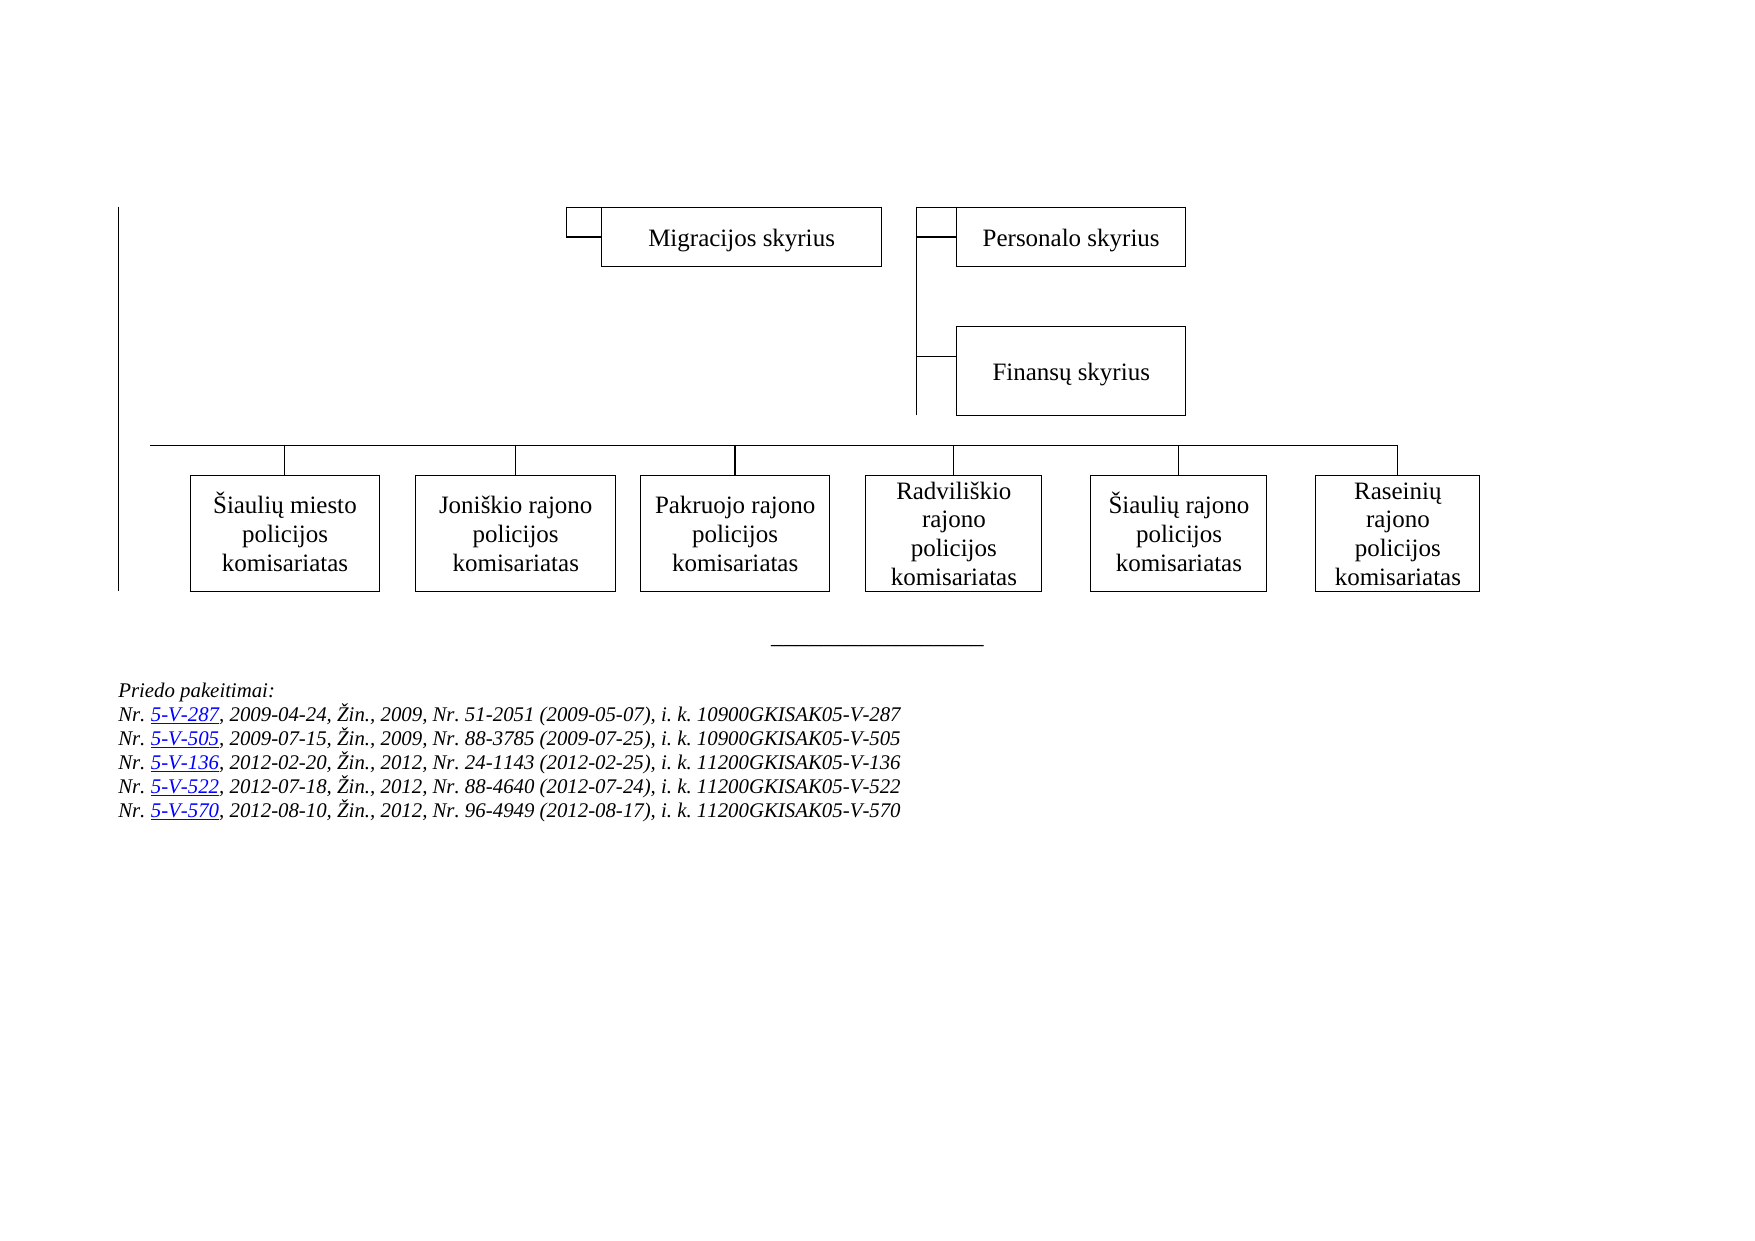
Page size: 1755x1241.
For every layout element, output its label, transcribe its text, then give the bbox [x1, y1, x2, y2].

table_cell [190, 207, 522, 266]
table_cell [1504, 475, 1653, 591]
table_cell [150, 475, 190, 591]
table_cell [1238, 326, 1653, 415]
table_cell [917, 266, 957, 326]
table_cell [1186, 207, 1212, 236]
table_cell [1504, 445, 1585, 475]
table_cell [190, 446, 284, 475]
table_cell [917, 385, 956, 415]
table_cell [119, 266, 150, 326]
table_cell [522, 207, 566, 236]
table_cell [1179, 446, 1267, 475]
table_cell [567, 238, 601, 266]
table_cell [1480, 475, 1504, 591]
table_cell [567, 266, 602, 326]
table_cell [881, 326, 916, 415]
text Priedo pakeitimai: [118, 678, 1636, 702]
table_cell [119, 326, 150, 415]
table_cell [150, 446, 190, 475]
table_cell [1238, 266, 1653, 326]
table_cell [1398, 445, 1479, 475]
table_cell [1267, 475, 1315, 591]
table_cell [829, 446, 866, 475]
table_cell Migracijos skyrius [602, 208, 881, 266]
table_cell Pakruojo rajono policijos komisariatas [641, 476, 829, 591]
table_cell [1186, 326, 1212, 356]
table_cell [119, 415, 1238, 445]
text Nr. 5-V-522, 2012-07-18, Žin., 2012, Nr. 88-4640 (2012-07-24), i. k. 11200GKISAK05-V-522 [118, 774, 1636, 798]
table_cell [1185, 266, 1212, 296]
table_cell [616, 446, 640, 475]
table_cell [1186, 236, 1212, 266]
table_cell [917, 357, 956, 385]
text Nr. 5-V-287, 2009-04-24, Žin., 2009, Nr. 51-2051 (2009-05-07), i. k. 10900GKISAK05-V-287 [118, 702, 1636, 726]
table_cell [640, 446, 734, 475]
table_cell [917, 238, 956, 266]
table_cell [881, 266, 916, 326]
table_cell [380, 475, 415, 591]
table_cell [119, 475, 150, 591]
table_cell [1091, 446, 1178, 475]
table_cell [150, 326, 190, 415]
table_cell [285, 446, 379, 475]
table_cell [119, 445, 150, 475]
table_cell Radviliškio rajono policijos komisariatas [866, 476, 1041, 591]
table_cell [1212, 266, 1238, 296]
table_cell Šiaulių miesto policijos komisariatas [191, 476, 379, 591]
table_cell [1316, 446, 1397, 475]
table_cell [379, 446, 415, 475]
text _________________ [118, 621, 1636, 649]
table_cell [150, 266, 190, 326]
table_cell [1186, 356, 1238, 385]
table_cell [522, 236, 567, 266]
table_cell [616, 475, 640, 591]
table_cell [567, 385, 602, 415]
table_cell [522, 326, 567, 415]
table_cell [190, 266, 522, 326]
table_cell [1212, 326, 1238, 356]
table_cell [954, 446, 1042, 475]
table_cell [567, 326, 602, 356]
table_cell [1267, 446, 1316, 475]
table_cell [1212, 296, 1238, 326]
table_cell [830, 475, 865, 591]
table_cell [150, 207, 190, 266]
table_cell [415, 446, 515, 475]
table_cell [1042, 475, 1090, 591]
table_cell [516, 446, 616, 475]
table_cell [1479, 445, 1504, 475]
table_cell [1212, 236, 1238, 266]
table_cell [567, 208, 601, 236]
table_cell Finansų skyrius [957, 327, 1185, 415]
text Nr. 5-V-136, 2012-02-20, Žin., 2012, Nr. 24-1143 (2012-02-25), i. k. 11200GKISAK05-V-136 [118, 750, 1636, 774]
table_cell [882, 207, 916, 266]
table_cell [190, 326, 522, 415]
table_cell [1238, 207, 1653, 266]
table_cell [917, 326, 956, 356]
table_cell [1238, 415, 1653, 445]
table_cell [866, 446, 953, 475]
table_cell [119, 207, 150, 266]
table_cell Raseinių rajono policijos komisariatas [1316, 476, 1479, 591]
table_cell [1212, 385, 1238, 415]
table_cell [567, 356, 602, 385]
table_cell Šiaulių rajono policijos komisariatas [1091, 476, 1266, 591]
table_cell [522, 266, 567, 326]
table_cell [1186, 385, 1212, 415]
text Nr. 5-V-505, 2009-07-15, Žin., 2009, Nr. 88-3785 (2009-07-25), i. k. 10900GKISAK05-V-505 [118, 726, 1636, 750]
table_cell Joniškio rajono policijos komisariatas [416, 476, 615, 591]
table_cell Personalo skyrius [957, 208, 1185, 266]
table_cell [957, 267, 1185, 326]
table_cell [1585, 445, 1653, 475]
table_cell [1042, 446, 1091, 475]
table_cell [917, 208, 956, 236]
table_cell [602, 267, 881, 326]
text Nr. 5-V-570, 2012-08-10, Žin., 2012, Nr. 96-4949 (2012-08-17), i. k. 11200GKISAK05-V-570 [118, 798, 1636, 822]
table_cell [1185, 296, 1212, 326]
table_cell [1212, 207, 1238, 236]
table_cell [602, 326, 881, 415]
table_cell [736, 446, 829, 475]
